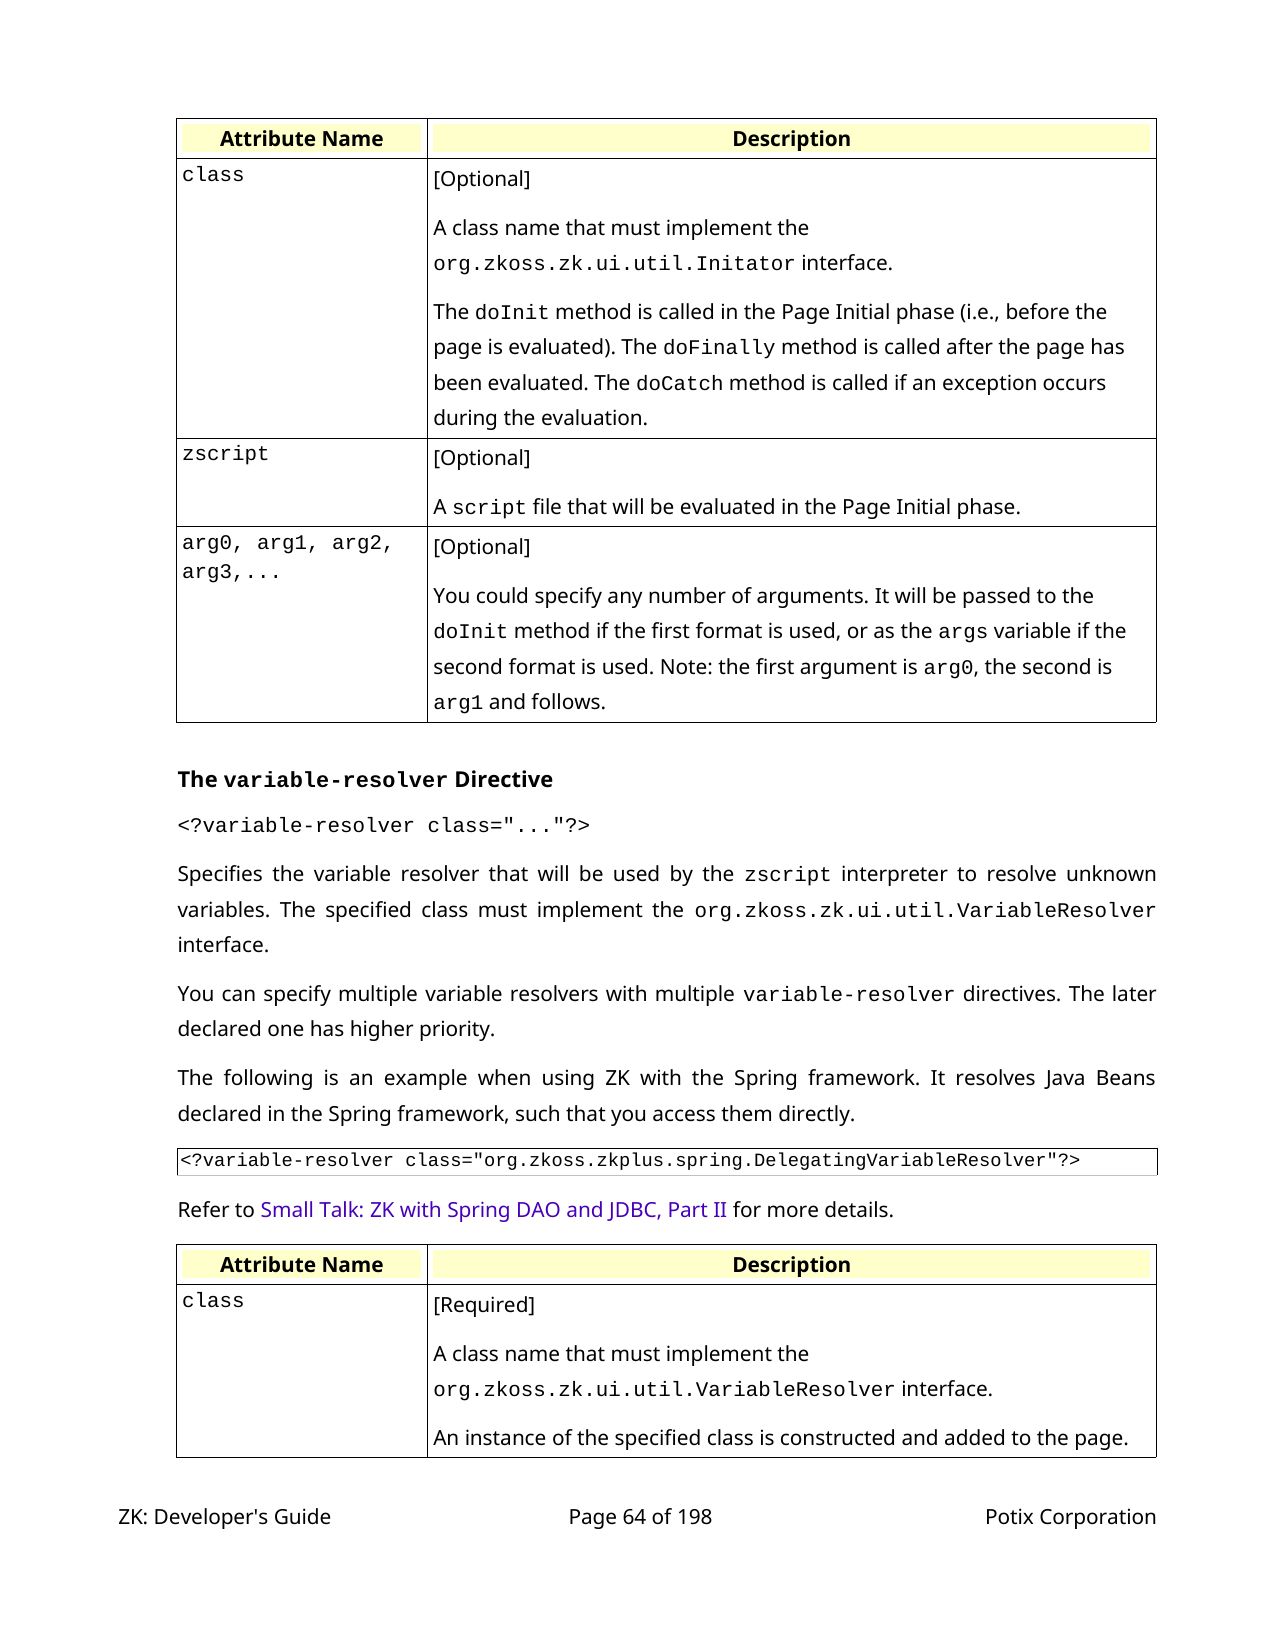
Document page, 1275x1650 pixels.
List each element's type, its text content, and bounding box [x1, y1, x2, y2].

text Specifies the variable resolver that will be used by the zscript interpreter to resolve unknown variables. The specified class must implement the org.zkoss.zk.ui.util.VariableResolver interface. [177, 859, 1157, 958]
table_cell [Optional] A script file that will be evaluated in the Page Initial phase. [428, 439, 1156, 526]
table_header Attribute Name [177, 1245, 427, 1284]
table_cell arg0, arg1, arg2, arg3,... [177, 527, 427, 722]
table_header Description [428, 1245, 1156, 1284]
text <?variable-resolver class="..."?> [177, 815, 1157, 838]
table_cell zscript [177, 439, 427, 526]
table_cell [Optional] You could specify any number of arguments. It will be passed to the doInit method if the first format is used, or as the args variable if the second format is used. Note: the first argument is arg0, the second is arg1 and follows. [428, 527, 1156, 722]
subtitle The variable-resolver Directive [177, 764, 1157, 794]
table_cell [Optional] A class name that must implement the org.zkoss.zk.ui.util.Initator interface. The doInit method is called in the Page Initial phase (i.e., before the page is evaluated). The doFinally method is called after the page has been evaluated. The doCatch method is called if an exception occurs during the evaluation. [428, 159, 1156, 438]
text <?variable-resolver class="org.zkoss.zkplus.spring.DelegatingVariableResolver"?> [178, 1149, 1157, 1175]
text The following is an example when using ZK with the Spring framework. It resolves Java Beans declared in the Spring framework, such that you access them directly. [177, 1063, 1157, 1127]
text Refer to Small Talk: ZK with Spring DAO and JDBC, Part II for more details. [177, 1195, 1157, 1224]
table_cell [Required] A class name that must implement the org.zkoss.zk.ui.util.VariableResolver interface. An instance of the specified class is constructed and added to the page. [428, 1285, 1156, 1457]
table_header Attribute Name [177, 119, 427, 158]
table_header Description [428, 119, 1156, 158]
table_cell class [177, 159, 427, 438]
text You can specify multiple variable resolvers with multiple variable-resolver directives. The later declared one has higher priority. [177, 979, 1157, 1043]
table_cell class [177, 1285, 427, 1457]
